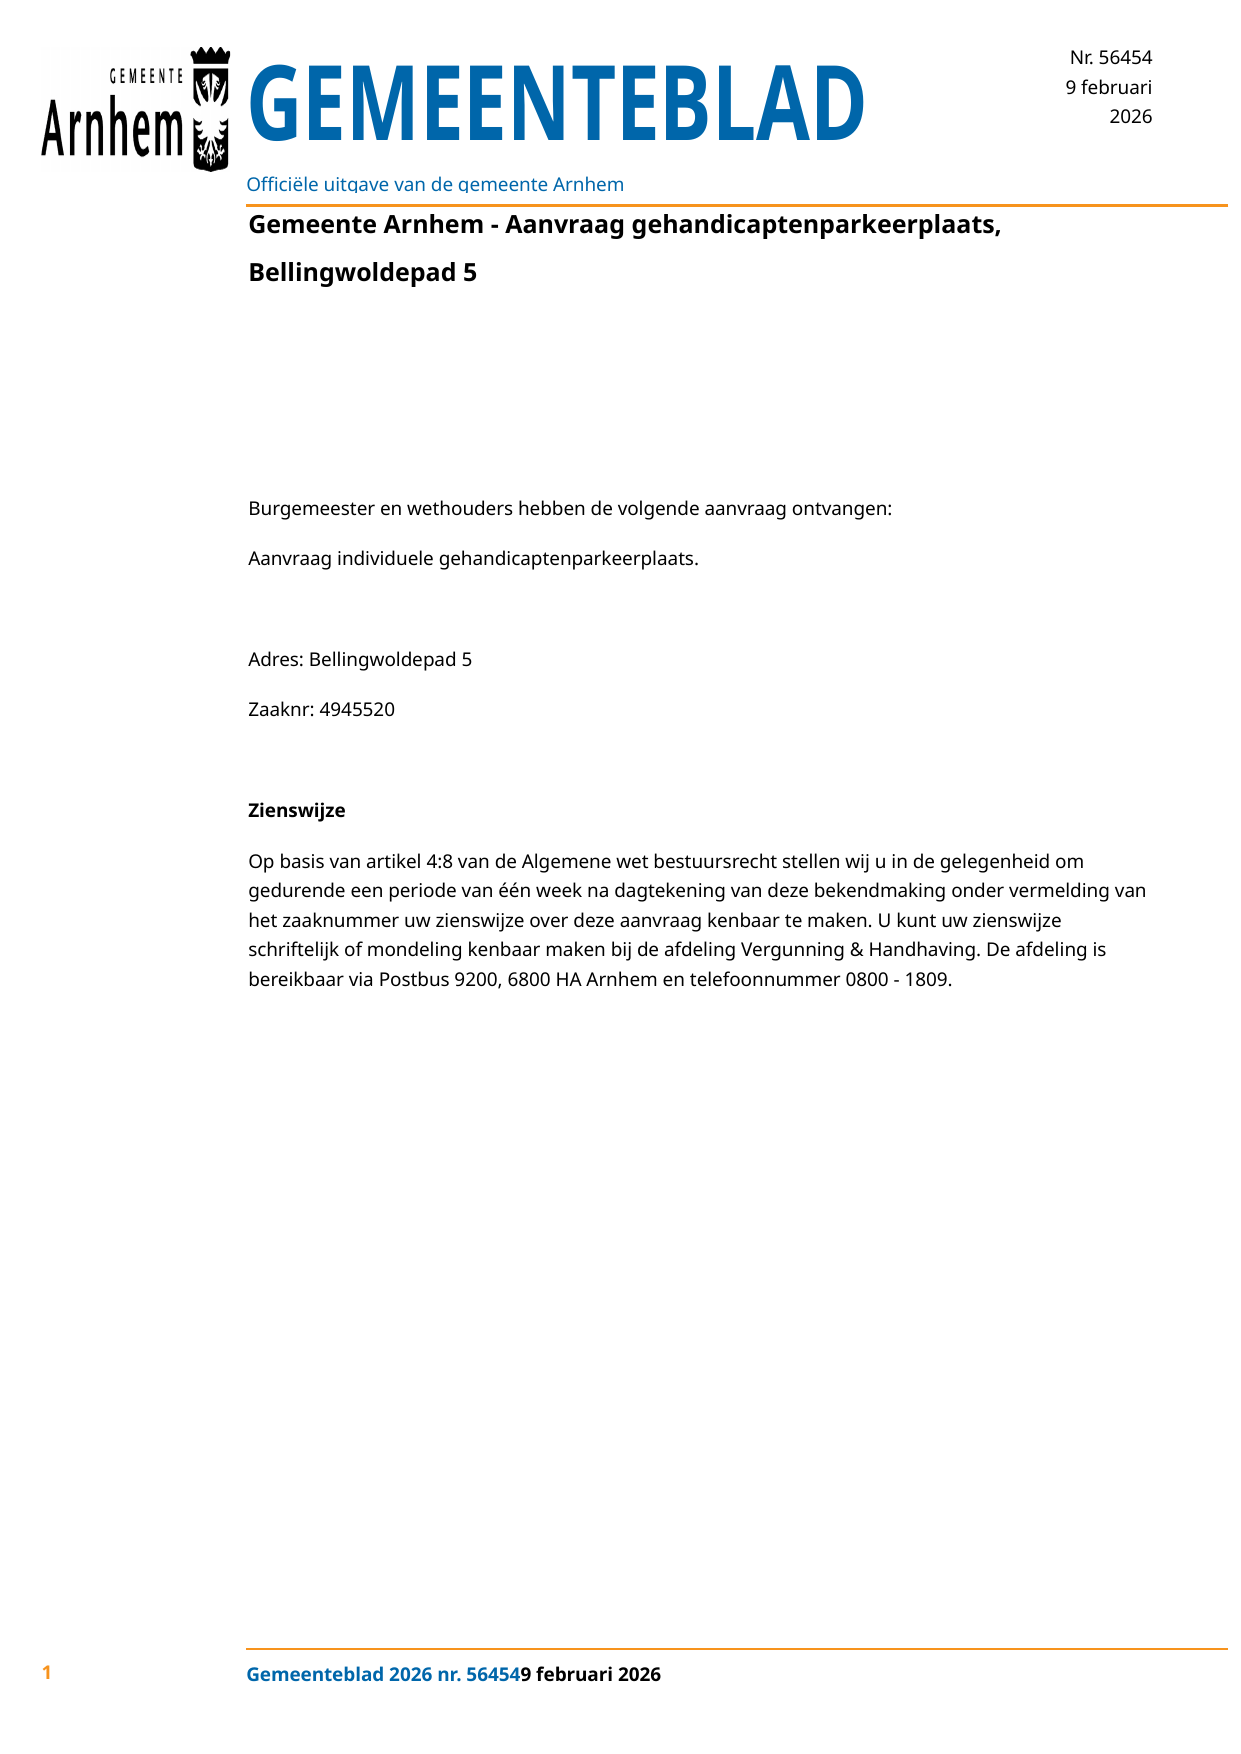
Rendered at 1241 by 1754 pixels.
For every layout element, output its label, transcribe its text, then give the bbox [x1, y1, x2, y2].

text Burgemeester en wethouders hebben de volgende aanvraag ontvangen: [248, 495, 1152, 521]
text Gemeente Arnhem - Aanvraag gehandicaptenparkeerplaats, Bellingwoldepad 5 [248, 207, 1152, 288]
text Zaaknr: 4945520 [248, 697, 1152, 722]
text Zienswijze [248, 797, 1152, 823]
text Aanvraag individuele gehandicaptenparkeerplaats. [248, 545, 1152, 571]
text Adres: Bellingwoldepad 5 [248, 646, 1152, 672]
picture [41, 47, 231, 172]
text Op basis van artikel 4:8 van de Algemene wet bestuursrecht stellen wij u in de gelegenheid om gedurende een periode van één week na dagtekening van deze bekendmaking onder vermelding van het zaaknummer uw zienswijze over deze aanvraag kenbaar te maken. U kunt uw zienswijze schriftelijk of mondeling kenbaar maken bij de afdeling Vergunning & Handhaving. De afdeling is bereikbaar via Postbus 9200, 6800 HA Arnhem en telefoonnummer 0800 - 1809. [248, 848, 1152, 992]
